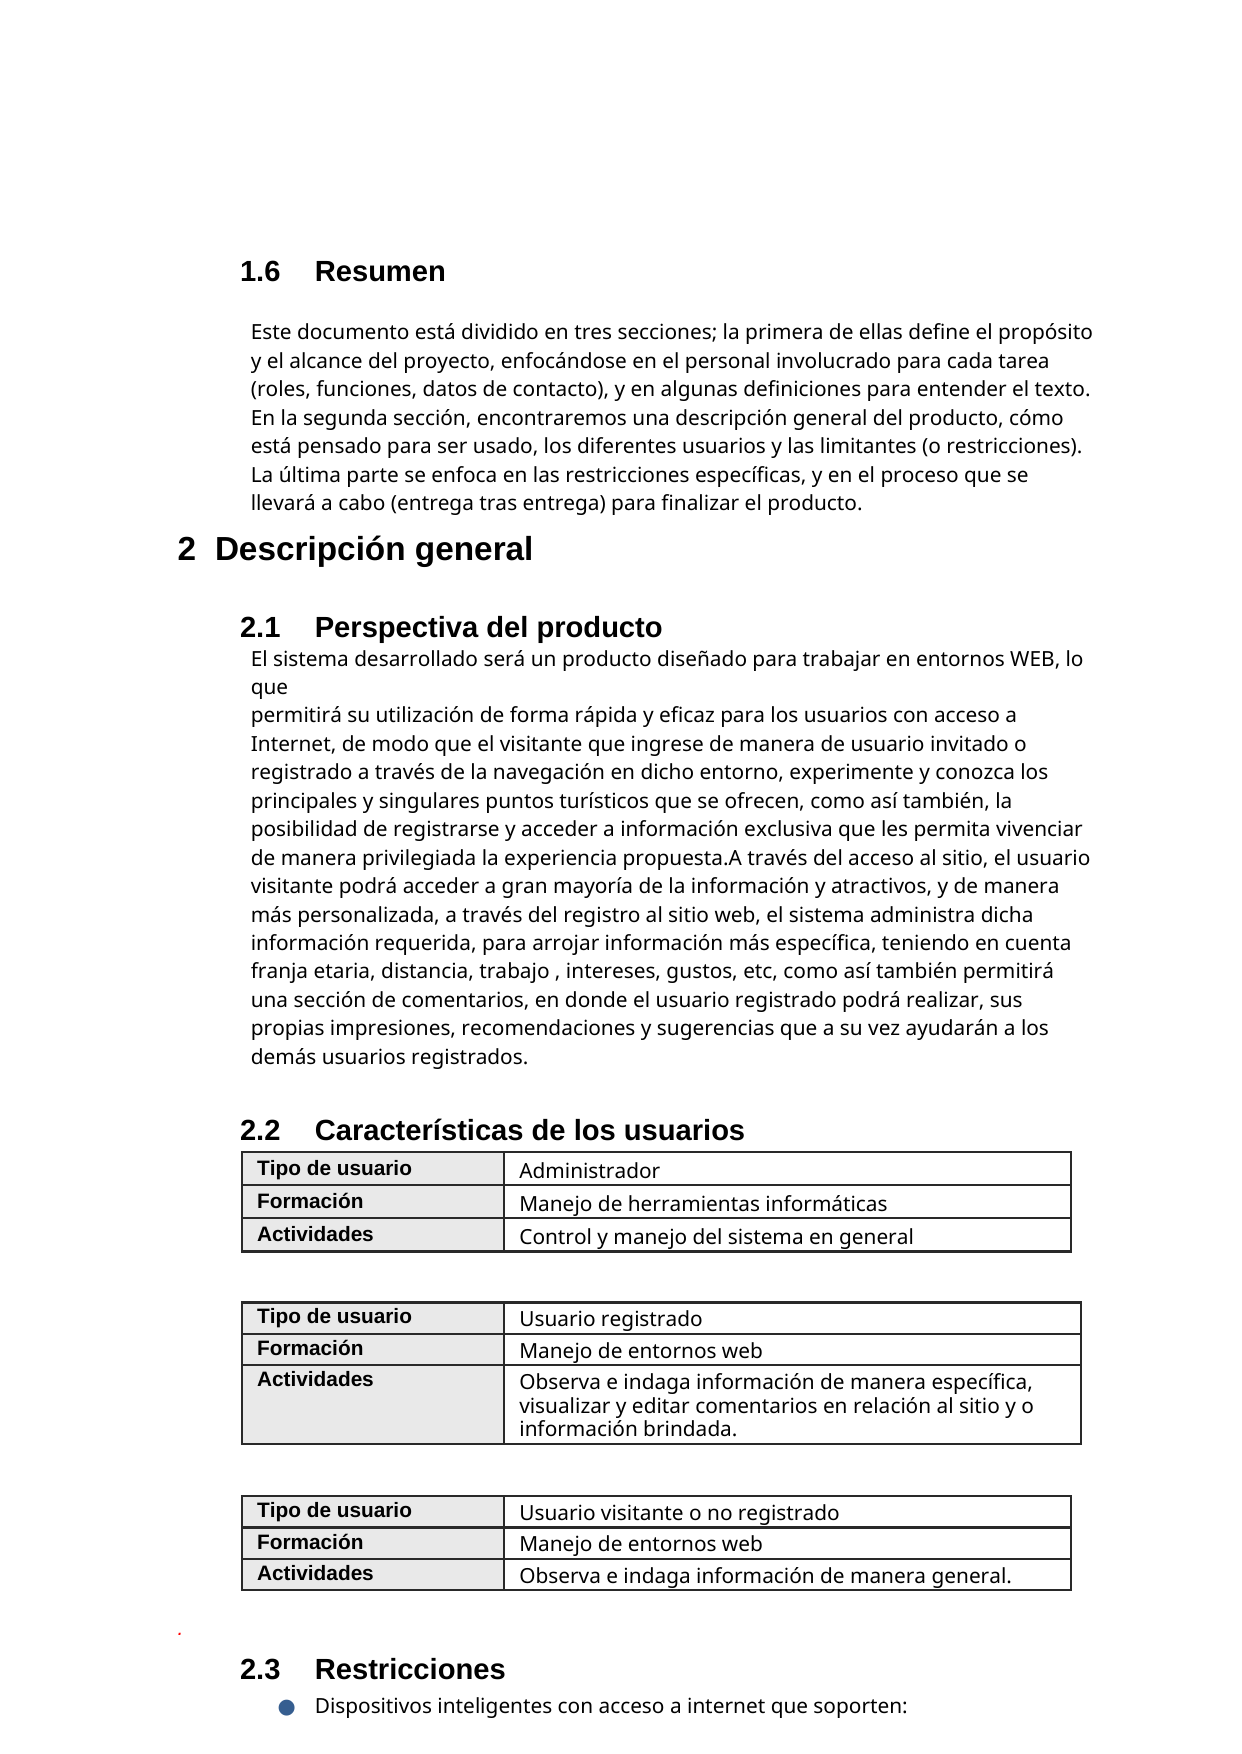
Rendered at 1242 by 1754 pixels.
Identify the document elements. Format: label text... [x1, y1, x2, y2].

table_cell Formación [243, 1529, 503, 1558]
text permitirá su utilización de forma rápida y eficaz para los usuarios con acceso a Internet, de modo que el visitante que ingrese de manera de usuario invitado o registrado a través de la navegación en dicho entorno, experimente y conozca los principales y singulares puntos turísticos que se ofrecen, como así también, la posibilidad de registrarse y acceder a información exclusiva que les permita vivenciar de manera privilegiada la experiencia propuesta.A través del acceso al sitio, el usuario visitante podrá acceder a gran mayoría de la información y atractivos, y de manera más personalizada, a través del registro al sitio web, el sistema administra dicha información requerida, para arrojar información más específica, teniendo en cuenta franja etaria, distancia, trabajo , intereses, gustos, etc, como así también permitirá una sección de comentarios, en donde el usuario registrado podrá realizar, sus propias impresiones, recomendaciones y sugerencias que a su vez ayudarán a los demás usuarios registrados. [251, 701, 1094, 1070]
text . [177, 1615, 1094, 1639]
table_header Tipo de usuario [243, 1304, 503, 1333]
list Dispositivos inteligentes con acceso a internet que soporten: [277, 1692, 1094, 1720]
table_header Tipo de usuario [243, 1497, 503, 1526]
subtitle Descripción general [177, 529, 1094, 567]
text Este documento está dividido en tres secciones; la primera de ellas define el propósito y el alcance del proyecto, enfocándose en el personal involucrado para cada tarea (roles, funciones, datos de contacto), y en algunas definiciones para entender el texto. En la segunda sección, encontraremos una descripción general del producto, cómo está pensado para ser usado, los diferentes usuarios y las limitantes (o restricciones). La última parte se enfoca en las restricciones específicas, y en el proceso que se llevará a cabo (entrega tras entrega) para finalizar el producto. [251, 317, 1094, 517]
table_cell Formación [243, 1335, 503, 1364]
table_cell Actividades [243, 1219, 503, 1250]
table_cell Manejo de entornos web [505, 1529, 1070, 1558]
text El sistema desarrollado será un producto diseñado para trabajar en entornos WEB, lo que [251, 644, 1094, 701]
table_cell Control y manejo del sistema en general [505, 1219, 1070, 1250]
table_cell Actividades [243, 1560, 503, 1589]
table_cell Observa e indaga información de manera general. [505, 1560, 1070, 1589]
table_cell Manejo de herramientas informáticas [505, 1186, 1070, 1217]
table_cell Observa e indaga información de manera específica, visualizar y editar comentarios en relación al sitio y o información brindada. [505, 1366, 1080, 1443]
table_cell Actividades [243, 1366, 503, 1443]
subtitle Restricciones [240, 1652, 1094, 1685]
table_header Usuario registrado [505, 1304, 1080, 1333]
table_cell Manejo de entornos web [505, 1335, 1080, 1364]
table_header Administrador [505, 1153, 1070, 1184]
table_header Usuario visitante o no registrado [505, 1497, 1070, 1526]
subtitle Características de los usuarios [240, 1113, 1094, 1147]
list Resumen [240, 254, 1094, 287]
subtitle Perspectiva del producto [240, 610, 1094, 644]
table_header Tipo de usuario [243, 1153, 503, 1184]
table_cell Formación [243, 1186, 503, 1217]
